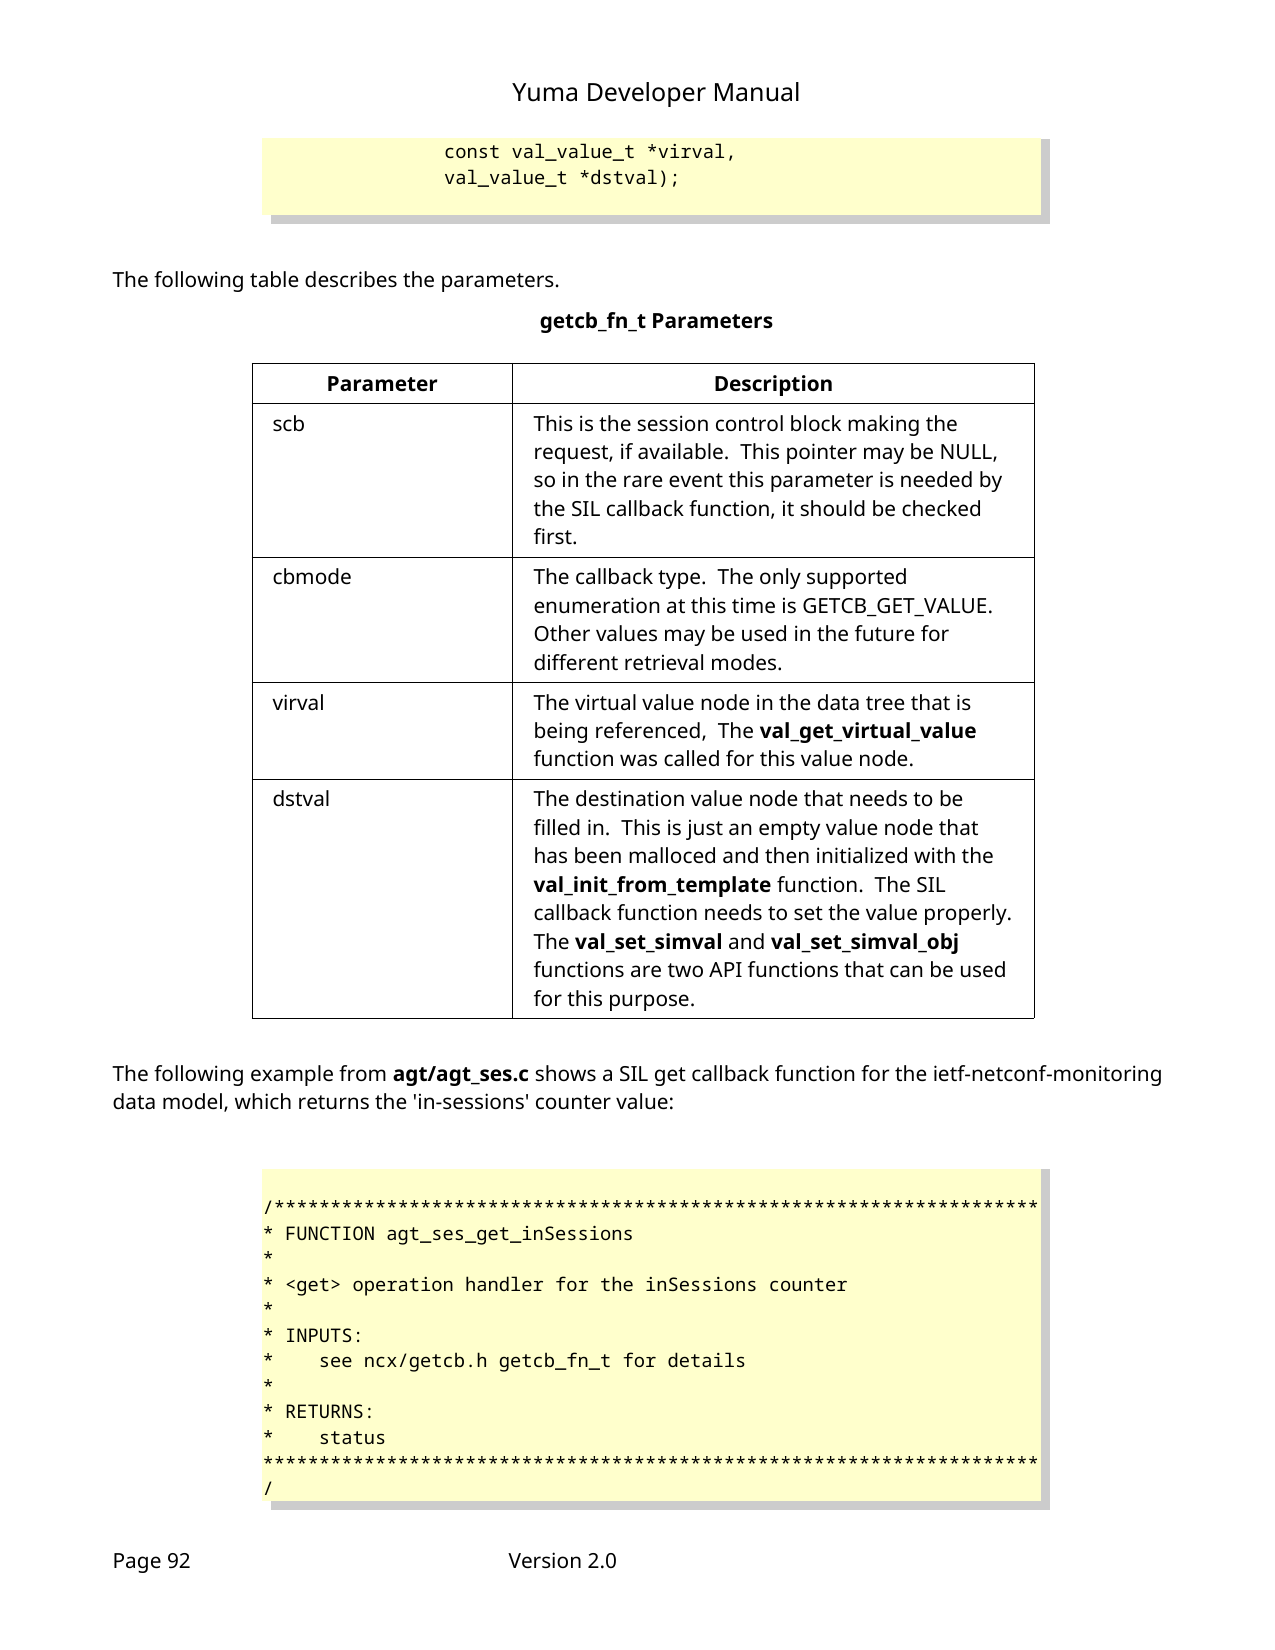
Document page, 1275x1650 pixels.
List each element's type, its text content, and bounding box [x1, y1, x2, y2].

table_cell cbmode [253, 558, 512, 682]
text *********************************************************************/ [262, 1450, 1041, 1501]
text * RETURNS: [262, 1399, 1041, 1424]
table_cell virval [253, 683, 512, 779]
table_header Parameter [253, 364, 512, 403]
text * see ncx/getcb.h getcb_fn_t for details [262, 1348, 1041, 1373]
text * status [262, 1424, 1041, 1450]
table_cell The virtual value node in the data tree that is being referenced, The val_get_virtual_value function was called for this value node. [513, 683, 1034, 779]
text * FUNCTION agt_ses_get_inSessions [262, 1220, 1041, 1246]
text * [262, 1297, 1041, 1322]
table_cell scb [253, 404, 512, 557]
text The following table describes the parameters. [112, 265, 1200, 293]
table_cell This is the session control block making the request, if available. This pointer may be NULL, so in the rare event this parameter is needed by the SIL callback function, it should be checked first. [513, 404, 1034, 557]
text /******************************************************************** [262, 1195, 1041, 1220]
text * [262, 1373, 1041, 1399]
text * [262, 1246, 1041, 1271]
text val_value_t *dstval); [262, 164, 1041, 189]
table_cell The destination value node that needs to be filled in. This is just an empty value node that has been malloced and then initialized with the val_init_from_template function. The SIL callback function needs to set the value properly. The val_set_simval and val_set_simval_obj functions are two API functions that can be used for this purpose. [513, 780, 1034, 1018]
text * <get> operation handler for the inSessions counter [262, 1271, 1041, 1297]
text const val_value_t *virval, [262, 138, 1041, 164]
table_cell dstval [253, 780, 512, 1018]
text The following example from agt/agt_ses.c shows a SIL get callback function for the ietf-netconf-monitoring data model, which returns the 'in-sessions' counter value: [112, 1059, 1200, 1116]
table_cell The callback type. The only supported enumeration at this time is GETCB_GET_VALUE. Other values may be used in the future for different retrieval modes. [513, 558, 1034, 682]
table_header Description [513, 364, 1034, 403]
subtitle getcb_fn_t Parameters [127, 306, 1185, 334]
text * INPUTS: [262, 1322, 1041, 1348]
